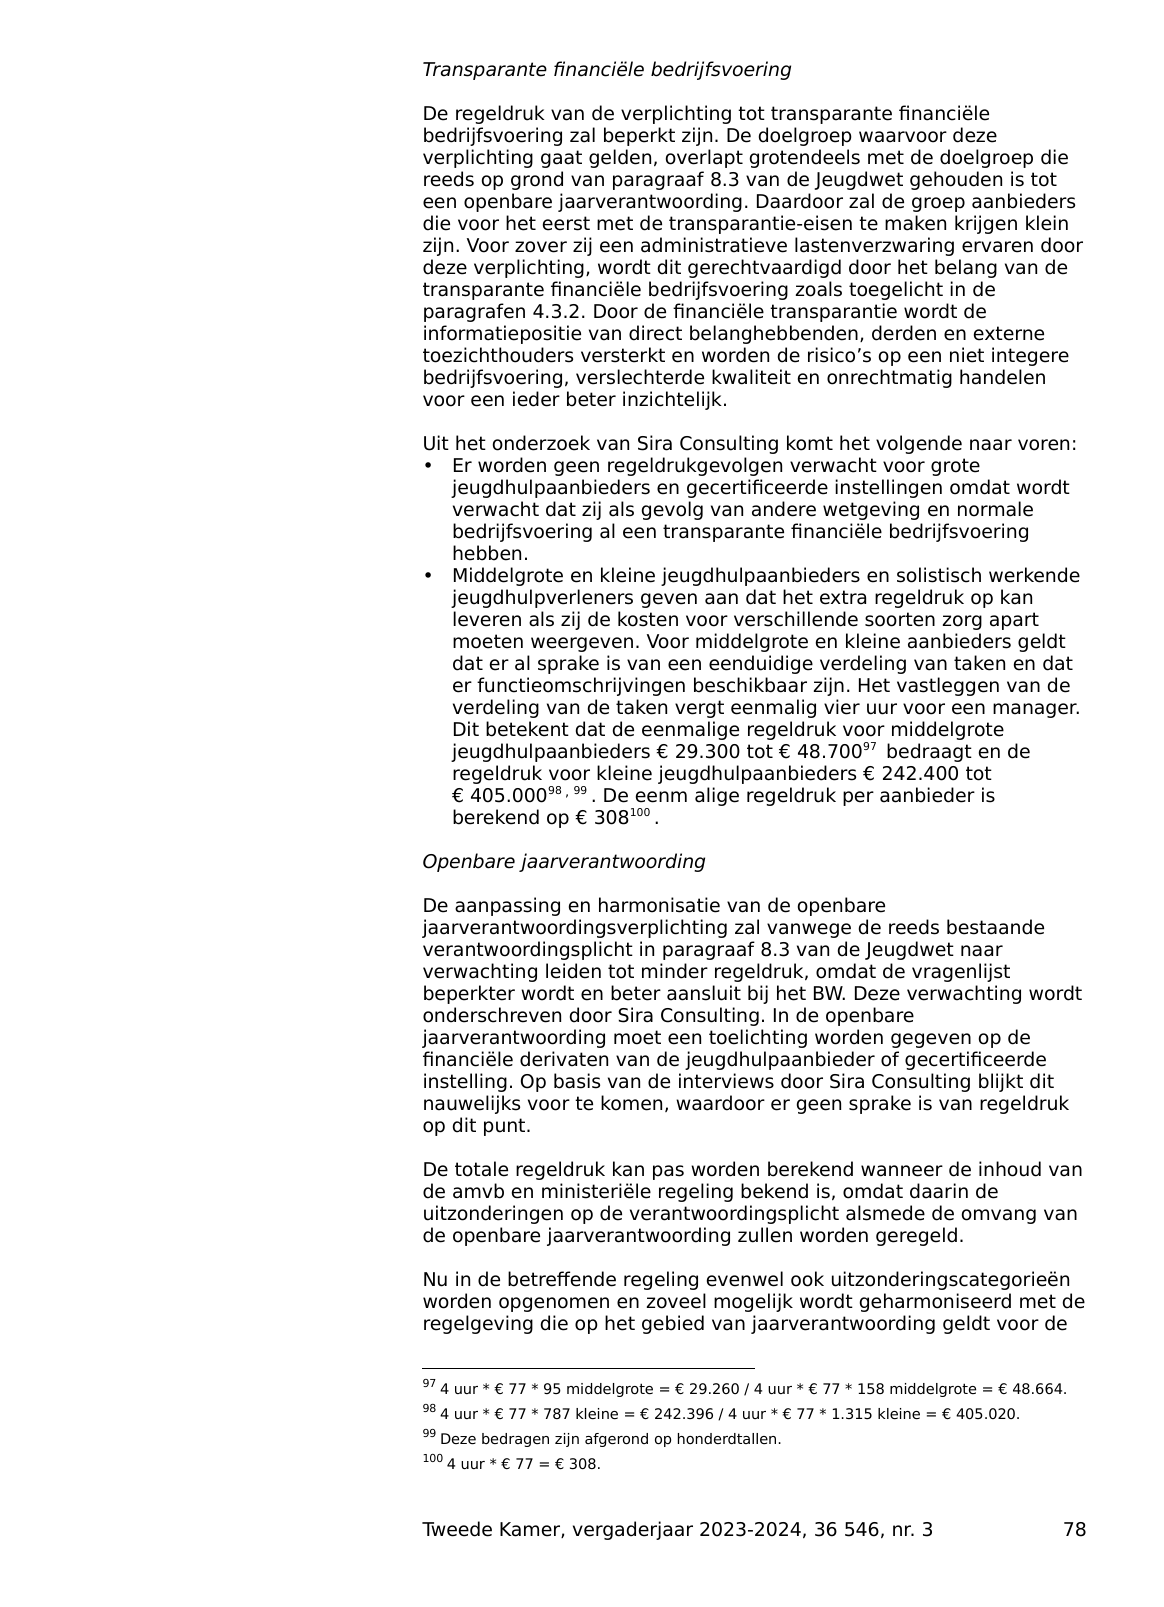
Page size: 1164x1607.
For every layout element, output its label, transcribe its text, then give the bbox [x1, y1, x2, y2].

subtitle Openbare jaarverantwoording [422, 851, 1087, 873]
text Deze bedragen zijn afgerond op honderdtallen. [422, 1427, 1087, 1449]
text Nu in de betreffende regeling evenwel ook uitzonderingscategorieën worden opgenomen en zoveel mogelijk wordt geharmoniseerd met de regelgeving die op het gebied van jaarverantwoording geldt voor de [422, 1269, 1087, 1335]
text De totale regeldruk kan pas worden berekend wanneer de inhoud van de amvb en ministeriële regeling bekend is, omdat daarin de uitzonderingen op de verantwoordingsplicht alsmede de omvang van de openbare jaarverantwoording zullen worden geregeld. [422, 1159, 1087, 1247]
subtitle Transparante financiële bedrijfsvoering [422, 59, 1087, 81]
text 4 uur * € 77 * 95 middelgrote = € 29.260 / 4 uur * € 77 * 158 middelgrote = € 48.664. [422, 1377, 1087, 1399]
text De regeldruk van de verplichting tot transparante financiële bedrijfsvoering zal beperkt zijn. De doelgroep waarvoor deze verplichting gaat gelden, overlapt grotendeels met de doelgroep die reeds op grond van paragraaf 8.3 van de Jeugdwet gehouden is tot een openbare jaarverantwoording. Daardoor zal de groep aanbieders die voor het eerst met de transparantie-eisen te maken krijgen klein zijn. Voor zover zij een administratieve lastenverzwaring ervaren door deze verplichting, wordt dit gerechtvaardigd door het belang van de transparante financiële bedrijfsvoering zoals toegelicht in de paragrafen 4.3.2. Door de financiële transparantie wordt de informatiepositie van direct belanghebbenden, derden en externe toezichthouders versterkt en worden de risico’s op een niet integere bedrijfsvoering, verslechterde kwaliteit en onrechtmatig handelen voor een ieder beter inzichtelijk. [422, 103, 1087, 411]
text • Middelgrote en kleine jeugdhulpaanbieders en solistisch werkende jeugdhulpverleners geven aan dat het extra regeldruk op kan leveren als zij de kosten voor verschillende soorten zorg apart moeten weergeven. Voor middelgrote en kleine aanbieders geldt dat er al sprake is van een eenduidige verdeling van taken en dat er functieomschrijvingen beschikbaar zijn. Het vastleggen van de verdeling van de taken vergt eenmalig vier uur voor een manager. Dit betekent dat de eenmalige regeldruk voor middelgrote jeugdhulpaanbieders € 29.300 tot € 48.700 bedraagt en de regeldruk voor kleine jeugdhulpaanbieders € 242.400 tot € 405.000, . De eenm alige regeldruk per aanbieder is berekend op € 308. [422, 565, 1087, 829]
text De aanpassing en harmonisatie van de openbare jaarverantwoordingsverplichting zal vanwege de reeds bestaande verantwoordingsplicht in paragraaf 8.3 van de Jeugdwet naar verwachting leiden tot minder regeldruk, omdat de vragenlijst beperkter wordt en beter aansluit bij het BW. Deze verwachting wordt onderschreven door Sira Consulting. In de openbare jaarverantwoording moet een toelichting worden gegeven op de financiële derivaten van de jeugdhulpaanbieder of gecertificeerde instelling. Op basis van de interviews door Sira Consulting blijkt dit nauwelijks voor te komen, waardoor er geen sprake is van regeldruk op dit punt. [422, 895, 1087, 1137]
text 4 uur * € 77 * 787 kleine = € 242.396 / 4 uur * € 77 * 1.315 kleine = € 405.020. [422, 1402, 1087, 1424]
text Uit het onderzoek van Sira Consulting komt het volgende naar voren: [422, 433, 1087, 455]
text 4 uur * € 77 = € 308. [422, 1452, 1087, 1474]
text • Er worden geen regeldrukgevolgen verwacht voor grote jeugdhulpaanbieders en gecertificeerde instellingen omdat wordt verwacht dat zij als gevolg van andere wetgeving en normale bedrijfsvoering al een transparante financiële bedrijfsvoering hebben. [422, 455, 1087, 565]
